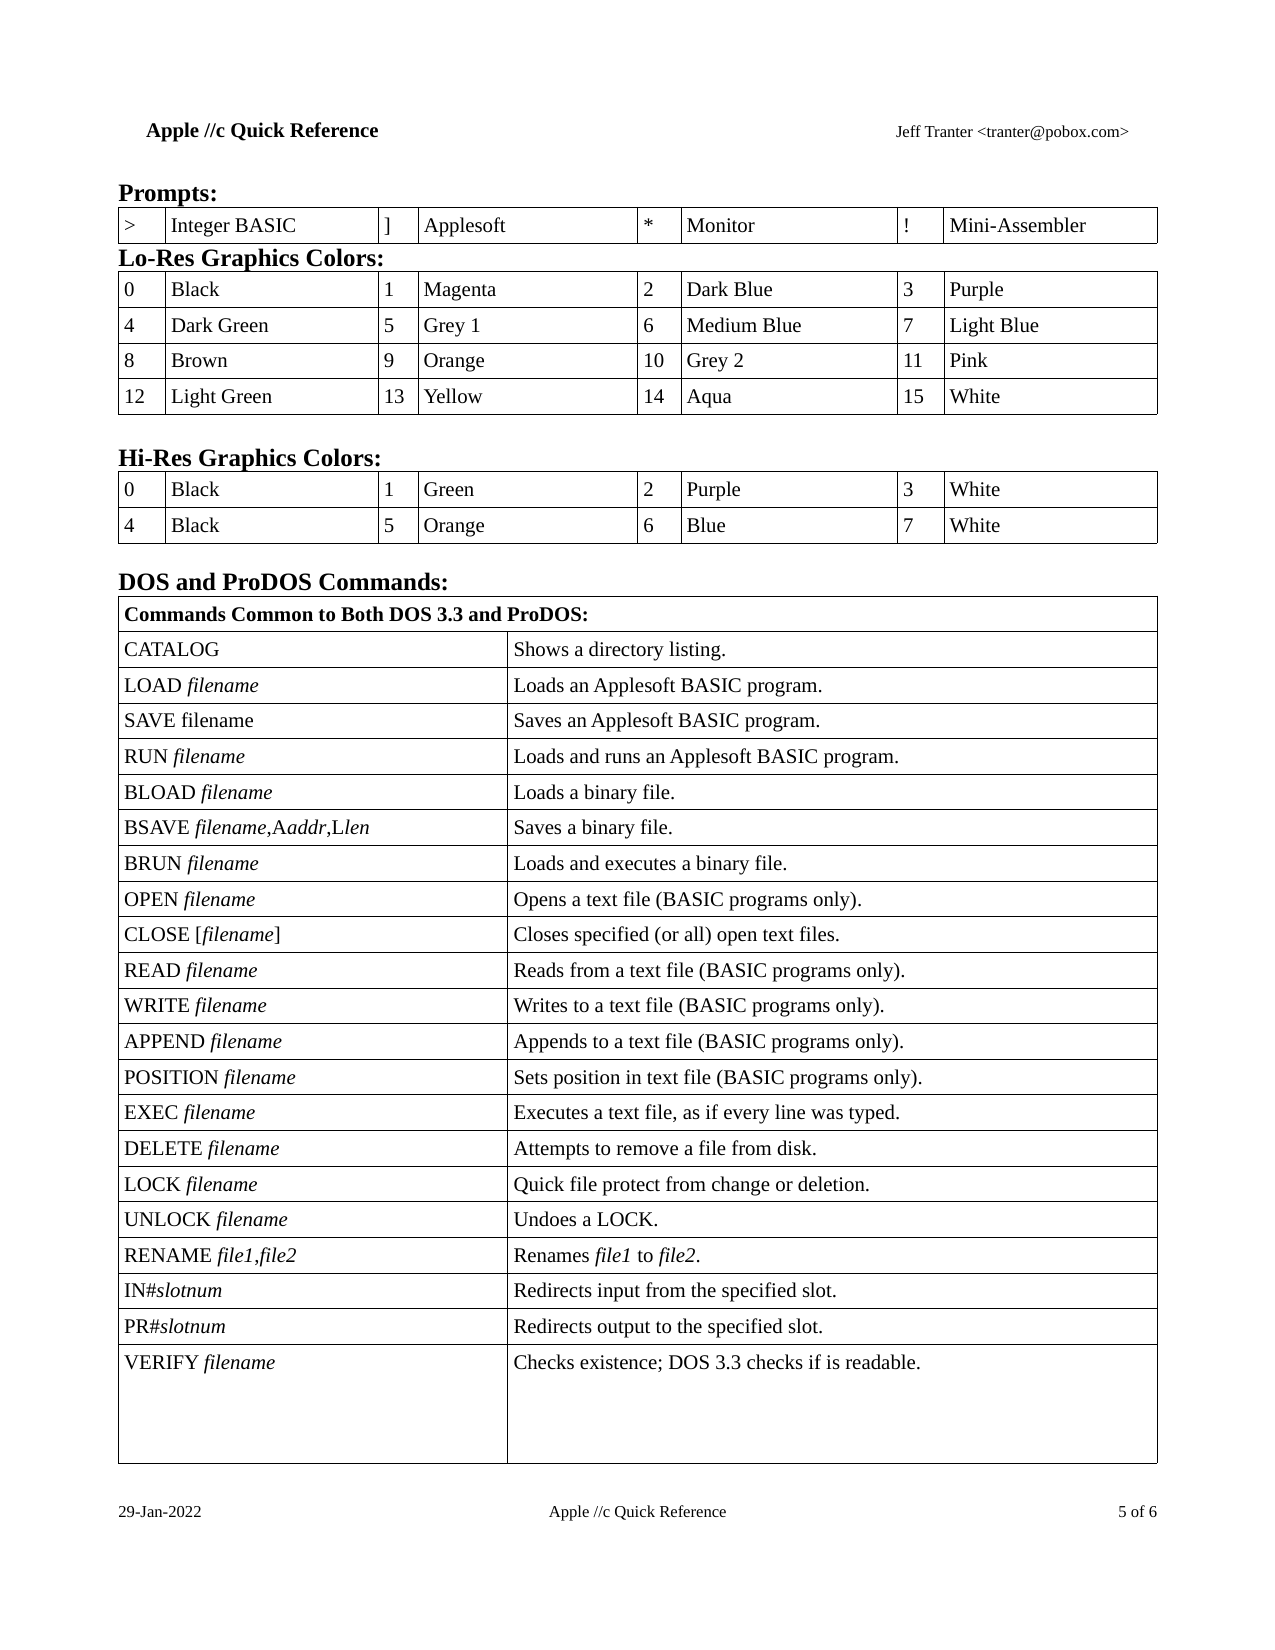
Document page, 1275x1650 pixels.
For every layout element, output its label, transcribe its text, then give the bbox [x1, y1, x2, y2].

text Lo-Res Graphics Colors: [118, 244, 1157, 271]
table_cell OPEN filename [119, 882, 507, 916]
table_cell White [945, 379, 1157, 414]
table_cell 15 [898, 379, 944, 414]
table_cell APPEND filename [119, 1024, 507, 1059]
table_cell Attempts to remove a file from disk. [508, 1131, 1157, 1166]
table_cell Reads from a text file (BASIC programs only). [508, 953, 1157, 987]
table_header ] [379, 208, 418, 242]
table_header Purple [945, 272, 1157, 307]
table_cell CATALOG [119, 632, 507, 667]
table_header 3 [898, 272, 944, 307]
table_cell Yellow [419, 379, 637, 414]
table_cell 8 [119, 344, 165, 378]
table_cell 11 [898, 344, 944, 378]
table_header * [638, 208, 681, 242]
table_cell Medium Blue [682, 308, 897, 343]
table_cell Opens a text file (BASIC programs only). [508, 882, 1157, 916]
table_cell 6 [638, 308, 681, 343]
table_cell Blue [682, 508, 897, 543]
table_header 2 [638, 272, 681, 307]
table_cell VERIFY filename [119, 1345, 507, 1462]
table_cell WRITE filename [119, 989, 507, 1023]
table_header > [119, 208, 165, 242]
table_cell RENAME file1,file2 [119, 1238, 507, 1272]
table_cell BLOAD filename [119, 775, 507, 809]
table_header 1 [379, 272, 418, 307]
table_header 1 [379, 472, 418, 507]
table_header Green [419, 472, 637, 507]
table_cell BSAVE filename,Aaddr,Llen [119, 810, 507, 845]
table_cell Closes specified (or all) open text files. [508, 917, 1157, 952]
table_cell Light Green [166, 379, 378, 414]
text DOS and ProDOS Commands: [118, 567, 1157, 596]
table_cell 7 [898, 508, 944, 543]
table_cell Redirects input from the specified slot. [508, 1274, 1157, 1308]
table_cell EXEC filename [119, 1095, 507, 1130]
table_cell Redirects output to the specified slot. [508, 1309, 1157, 1344]
table_cell Loads and runs an Applesoft BASIC program. [508, 739, 1157, 774]
table_cell Aqua [682, 379, 897, 414]
table_cell READ filename [119, 953, 507, 987]
table_header Integer BASIC [166, 208, 378, 242]
table_header 3 [898, 472, 944, 507]
table_header Black [166, 472, 378, 507]
table_cell Checks existence; DOS 3.3 checks if is readable. [508, 1345, 1157, 1462]
table_cell 6 [638, 508, 681, 543]
table_cell Shows a directory listing. [508, 632, 1157, 667]
table_cell 4 [119, 508, 165, 543]
table_cell Saves an Applesoft BASIC program. [508, 704, 1157, 738]
table_cell SAVE filename [119, 704, 507, 738]
table_cell LOCK filename [119, 1167, 507, 1201]
table_cell Undoes a LOCK. [508, 1202, 1157, 1237]
table_cell RUN filename [119, 739, 507, 774]
table_header 2 [638, 472, 681, 507]
table_cell Saves a binary file. [508, 810, 1157, 845]
table_header Purple [682, 472, 897, 507]
table_header Dark Blue [682, 272, 897, 307]
table_header 0 [119, 472, 165, 507]
table_cell Orange [419, 344, 637, 378]
table_cell 7 [898, 308, 944, 343]
text Hi-Res Graphics Colors: [118, 443, 1157, 471]
table_cell 10 [638, 344, 681, 378]
table_header ! [898, 208, 943, 242]
table_cell Appends to a text file (BASIC programs only). [508, 1024, 1157, 1059]
table_cell 4 [119, 308, 165, 343]
text Prompts: [118, 178, 1157, 207]
table_cell LOAD filename [119, 668, 507, 702]
table_cell Grey 1 [419, 308, 637, 343]
table_cell Writes to a text file (BASIC programs only). [508, 989, 1157, 1023]
table_cell 9 [379, 344, 418, 378]
table_cell Loads an Applesoft BASIC program. [508, 668, 1157, 702]
table_cell Executes a text file, as if every line was typed. [508, 1095, 1157, 1130]
table_cell Black [166, 508, 378, 543]
table_cell 13 [379, 379, 418, 414]
table_cell UNLOCK filename [119, 1202, 507, 1237]
table_header Monitor [682, 208, 897, 242]
table_header White [945, 472, 1157, 507]
table_cell Dark Green [166, 308, 378, 343]
table_cell BRUN filename [119, 846, 507, 881]
table_header Magenta [419, 272, 637, 307]
table_cell Brown [166, 344, 378, 378]
table_cell Renames file1 to file2. [508, 1238, 1157, 1272]
table_cell Loads and executes a binary file. [508, 846, 1157, 881]
table_cell POSITION filename [119, 1060, 507, 1094]
table_cell CLOSE [filename] [119, 917, 507, 952]
table_cell Light Blue [945, 308, 1157, 343]
table_cell 5 [379, 508, 418, 543]
table_cell 5 [379, 308, 418, 343]
table_cell Sets position in text file (BASIC programs only). [508, 1060, 1157, 1094]
table_cell White [945, 508, 1157, 543]
table_cell IN#slotnum [119, 1274, 507, 1308]
table_cell Loads a binary file. [508, 775, 1157, 809]
table_cell Orange [419, 508, 637, 543]
table_header Applesoft [419, 208, 637, 242]
table_cell DELETE filename [119, 1131, 507, 1166]
table_header Mini-Assembler [944, 208, 1157, 242]
table_cell Pink [945, 344, 1157, 378]
table_cell 12 [119, 379, 165, 414]
table_cell Quick file protect from change or deletion. [508, 1167, 1157, 1201]
table_header 0 [119, 272, 165, 307]
table_cell 14 [638, 379, 681, 414]
table_header Commands Common to Both DOS 3.3 and ProDOS: [119, 597, 1157, 631]
table_header Black [166, 272, 378, 307]
table_cell PR#slotnum [119, 1309, 507, 1344]
table_cell Grey 2 [682, 344, 897, 378]
